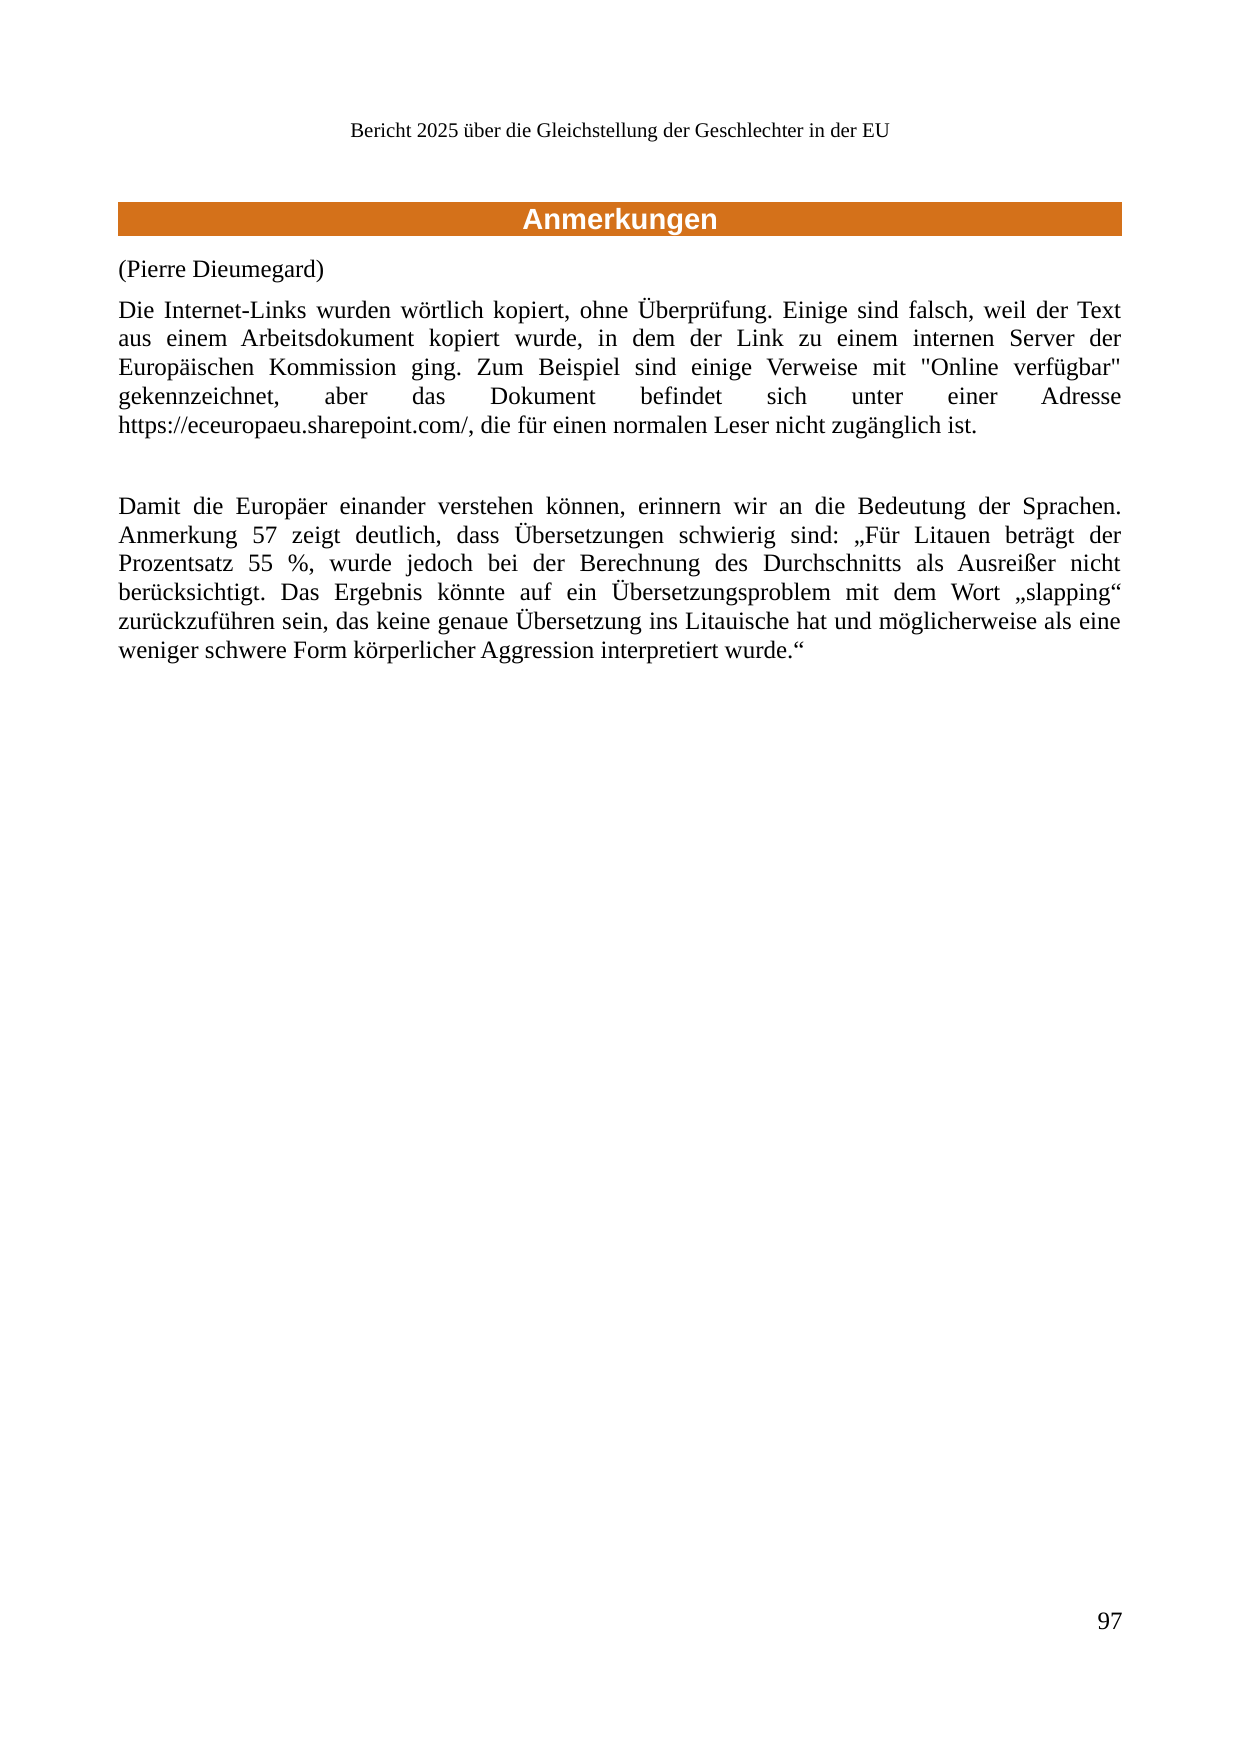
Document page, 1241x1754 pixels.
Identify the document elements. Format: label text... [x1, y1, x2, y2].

subtitle Anmerkungen [118, 202, 1122, 236]
text (Pierre Dieumegard) [118, 254, 1122, 283]
text Damit die Europäer einander verstehen können, erinnern wir an die Bedeutung der Sprachen. Anmerkung 57 zeigt deutlich, dass Übersetzungen schwierig sind: „Für Litauen beträgt der Prozentsatz 55 %, wurde jedoch bei der Berechnung des Durchschnitts als Ausreißer nicht berücksichtigt. Das Ergebnis könnte auf ein Übersetzungsproblem mit dem Wort „slapping“ zurückzuführen sein, das keine genaue Übersetzung ins Litauische hat und möglicherweise als eine weniger schwere Form körperlicher Aggression interpretiert wurde.“ [118, 491, 1122, 663]
text Die Internet-Links wurden wörtlich kopiert, ohne Überprüfung. Einige sind falsch, weil der Text aus einem Arbeitsdokument kopiert wurde, in dem der Link zu einem internen Server der Europäischen Kommission ging. Zum Beispiel sind einige Verweise mit "Online verfügbar" gekennzeichnet, aber das Dokument befindet sich unter einer Adresse https://eceuropaeu.sharepoint.com/, die für einen normalen Leser nicht zugänglich ist. [118, 295, 1122, 438]
